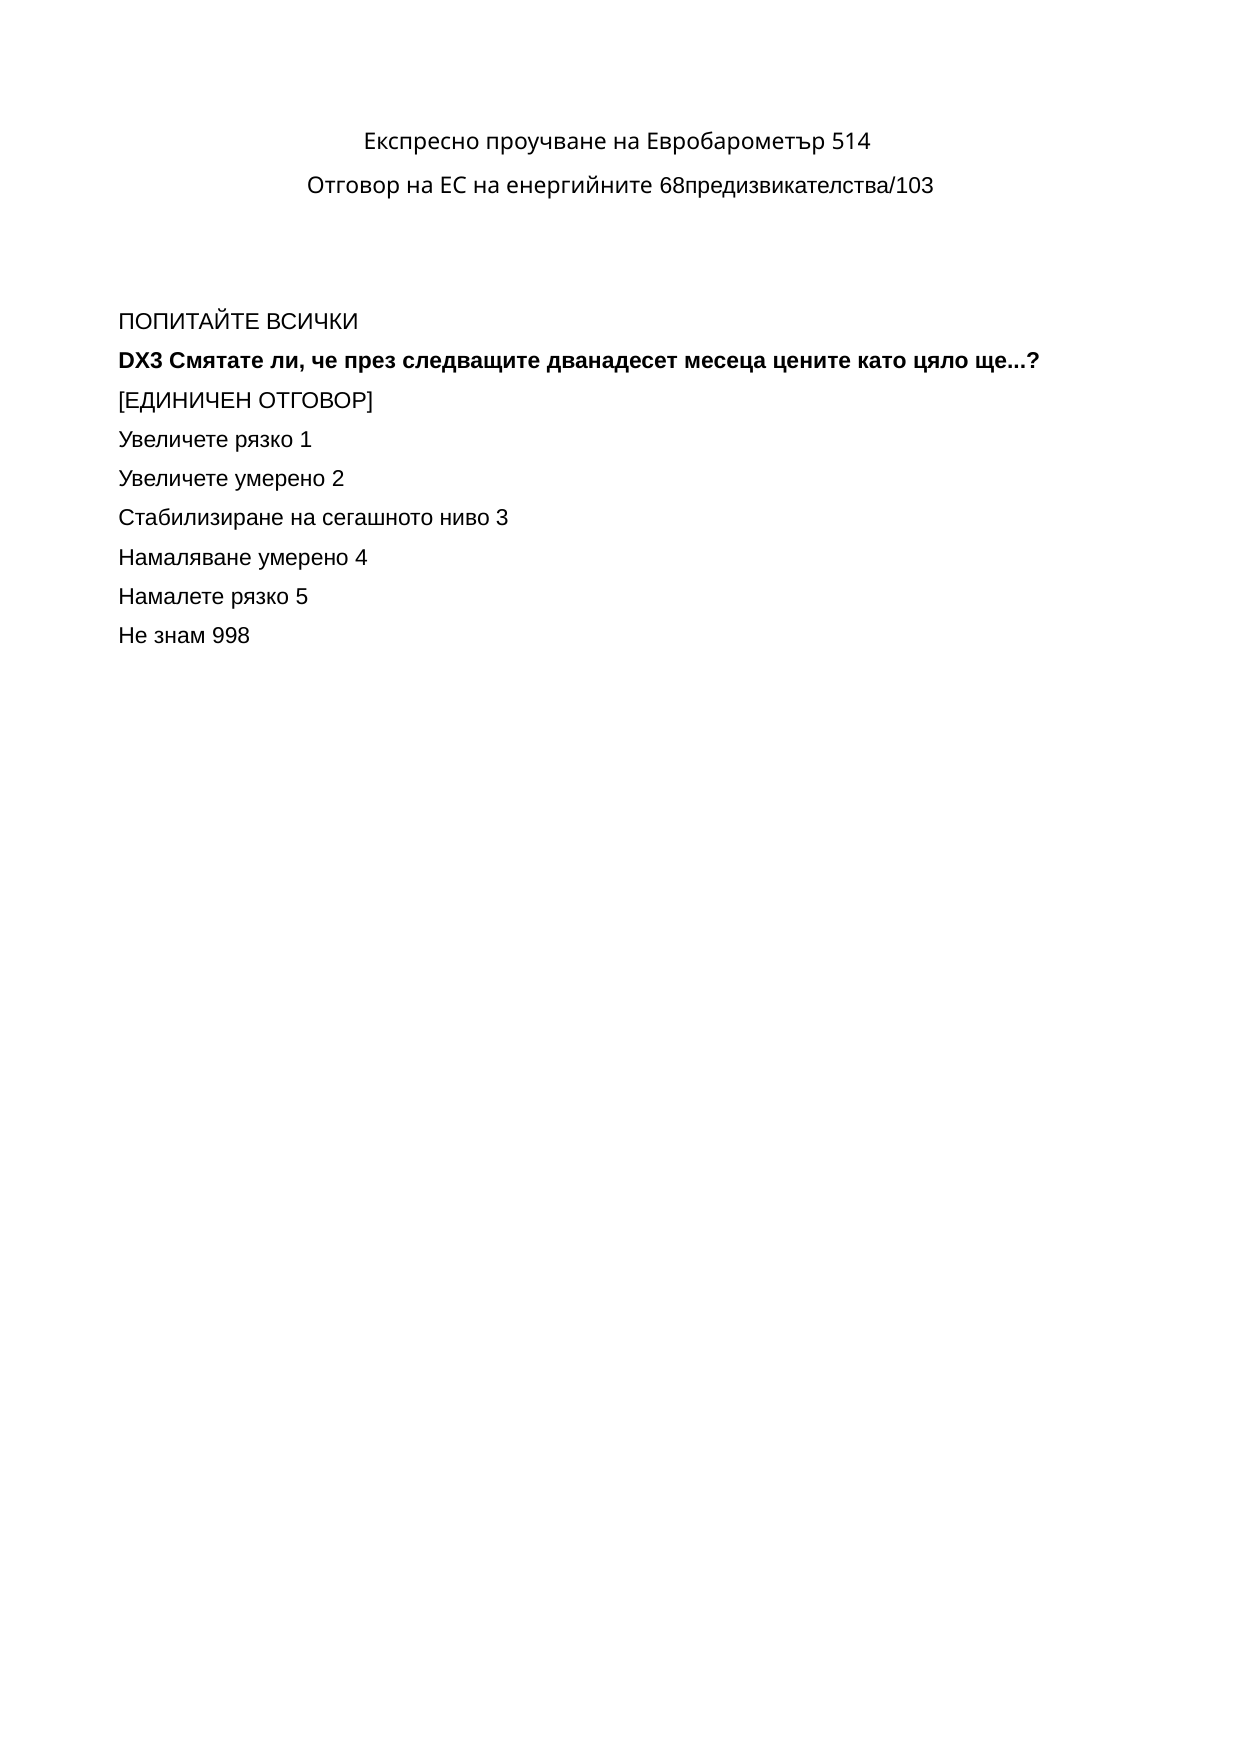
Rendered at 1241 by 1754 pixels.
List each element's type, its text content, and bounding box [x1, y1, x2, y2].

text Намалете рязко 5 [118, 583, 1122, 609]
text [ЕДИНИЧЕН ОТГОВОР] [118, 387, 1122, 413]
text Увеличете рязко 1 [118, 426, 1122, 452]
text Намаляване умерено 4 [118, 544, 1122, 570]
text Стабилизиране на сегашното ниво 3 [118, 504, 1122, 531]
text DX3 Смятате ли, че през следващите дванадесет месеца цените като цяло ще...? [118, 347, 1122, 374]
text Увеличете умерено 2 [118, 465, 1122, 491]
text Не знам 998 [118, 622, 1122, 648]
text ПОПИТАЙТЕ ВСИЧКИ [118, 308, 1122, 334]
